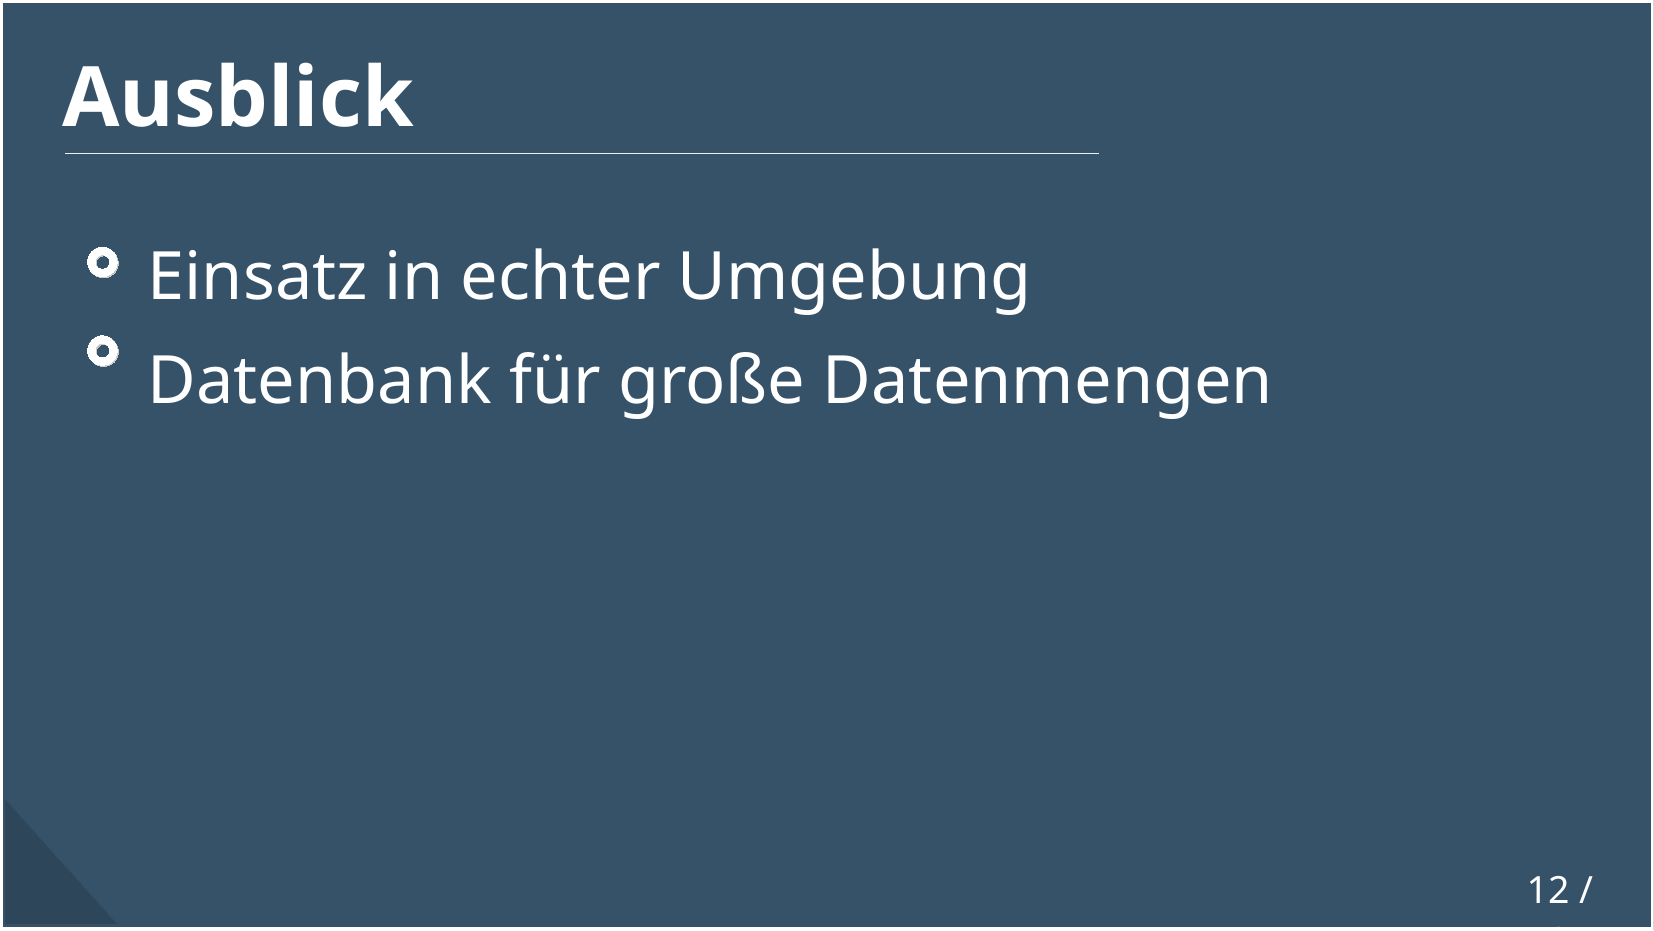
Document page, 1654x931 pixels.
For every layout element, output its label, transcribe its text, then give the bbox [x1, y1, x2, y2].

text_box [0, 0, 1654, 931]
text_box <Foliennummer> / 12 [1511, 856, 1654, 931]
text_box Einsatz in echter Umgebung Datenbank für große Datenmengen [59, 206, 1300, 902]
text_box Ausblick [47, 29, 845, 148]
